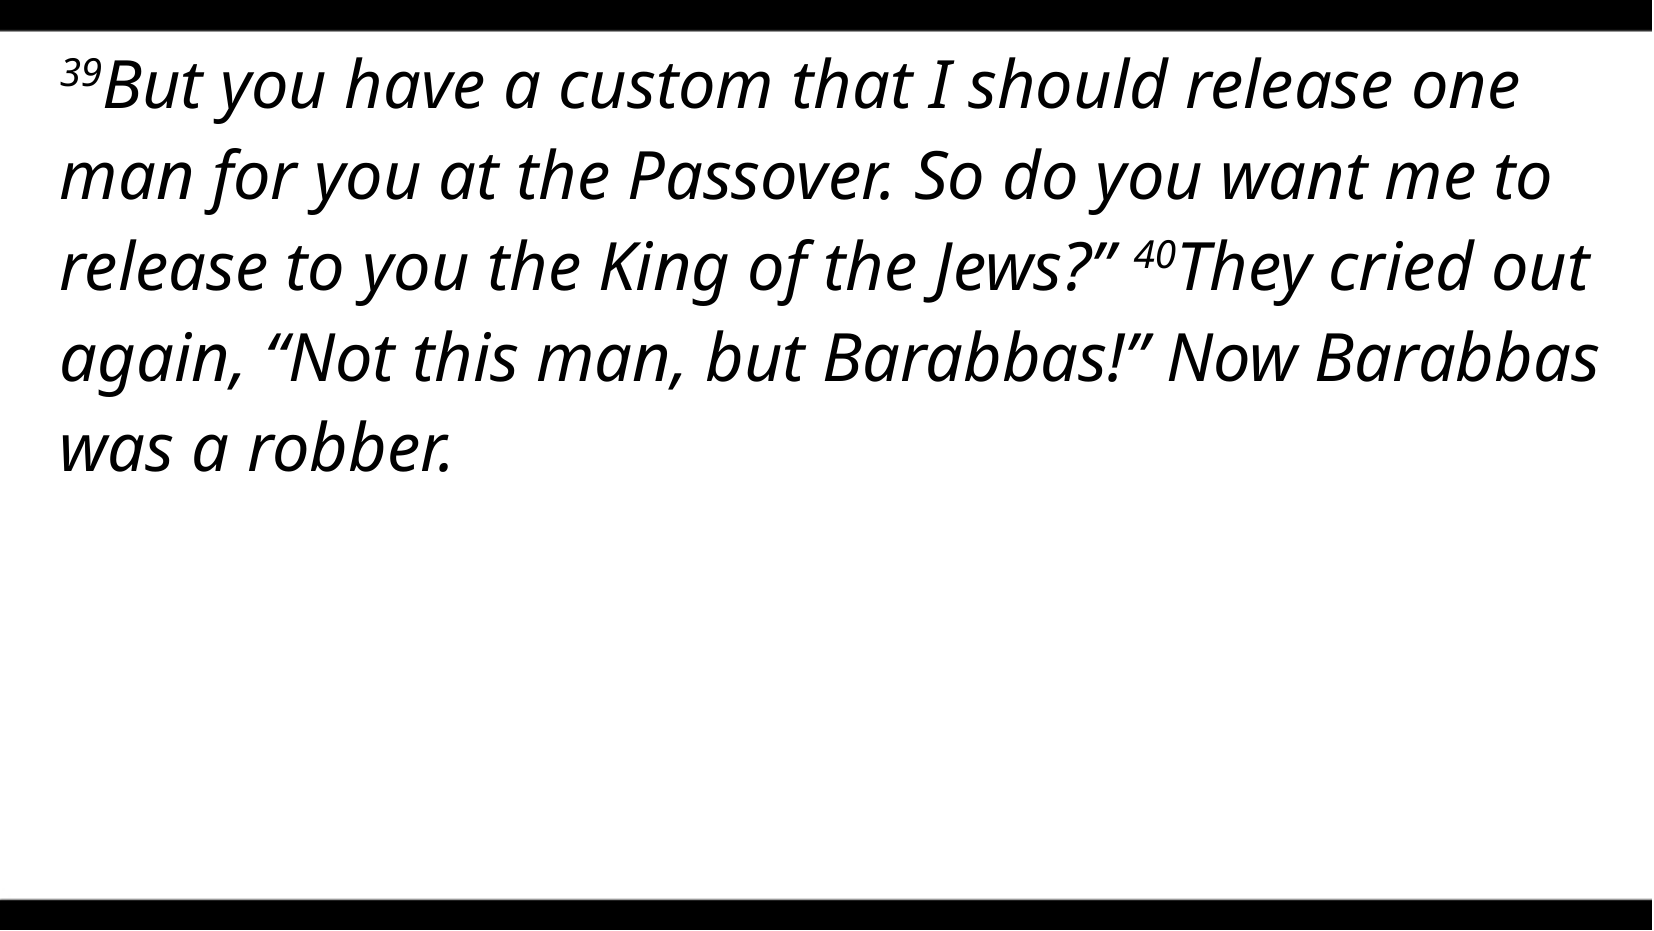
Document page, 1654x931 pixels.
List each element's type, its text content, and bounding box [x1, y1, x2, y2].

text_box 39But you have a custom that I should release one man for you at the Passover. So do you want me to release to you the King of the Jews?” 40They cried out again, “Not this man, but Barabbas!” Now Barabbas was a robber. [45, 30, 1621, 489]
picture [0, 0, 1652, 930]
